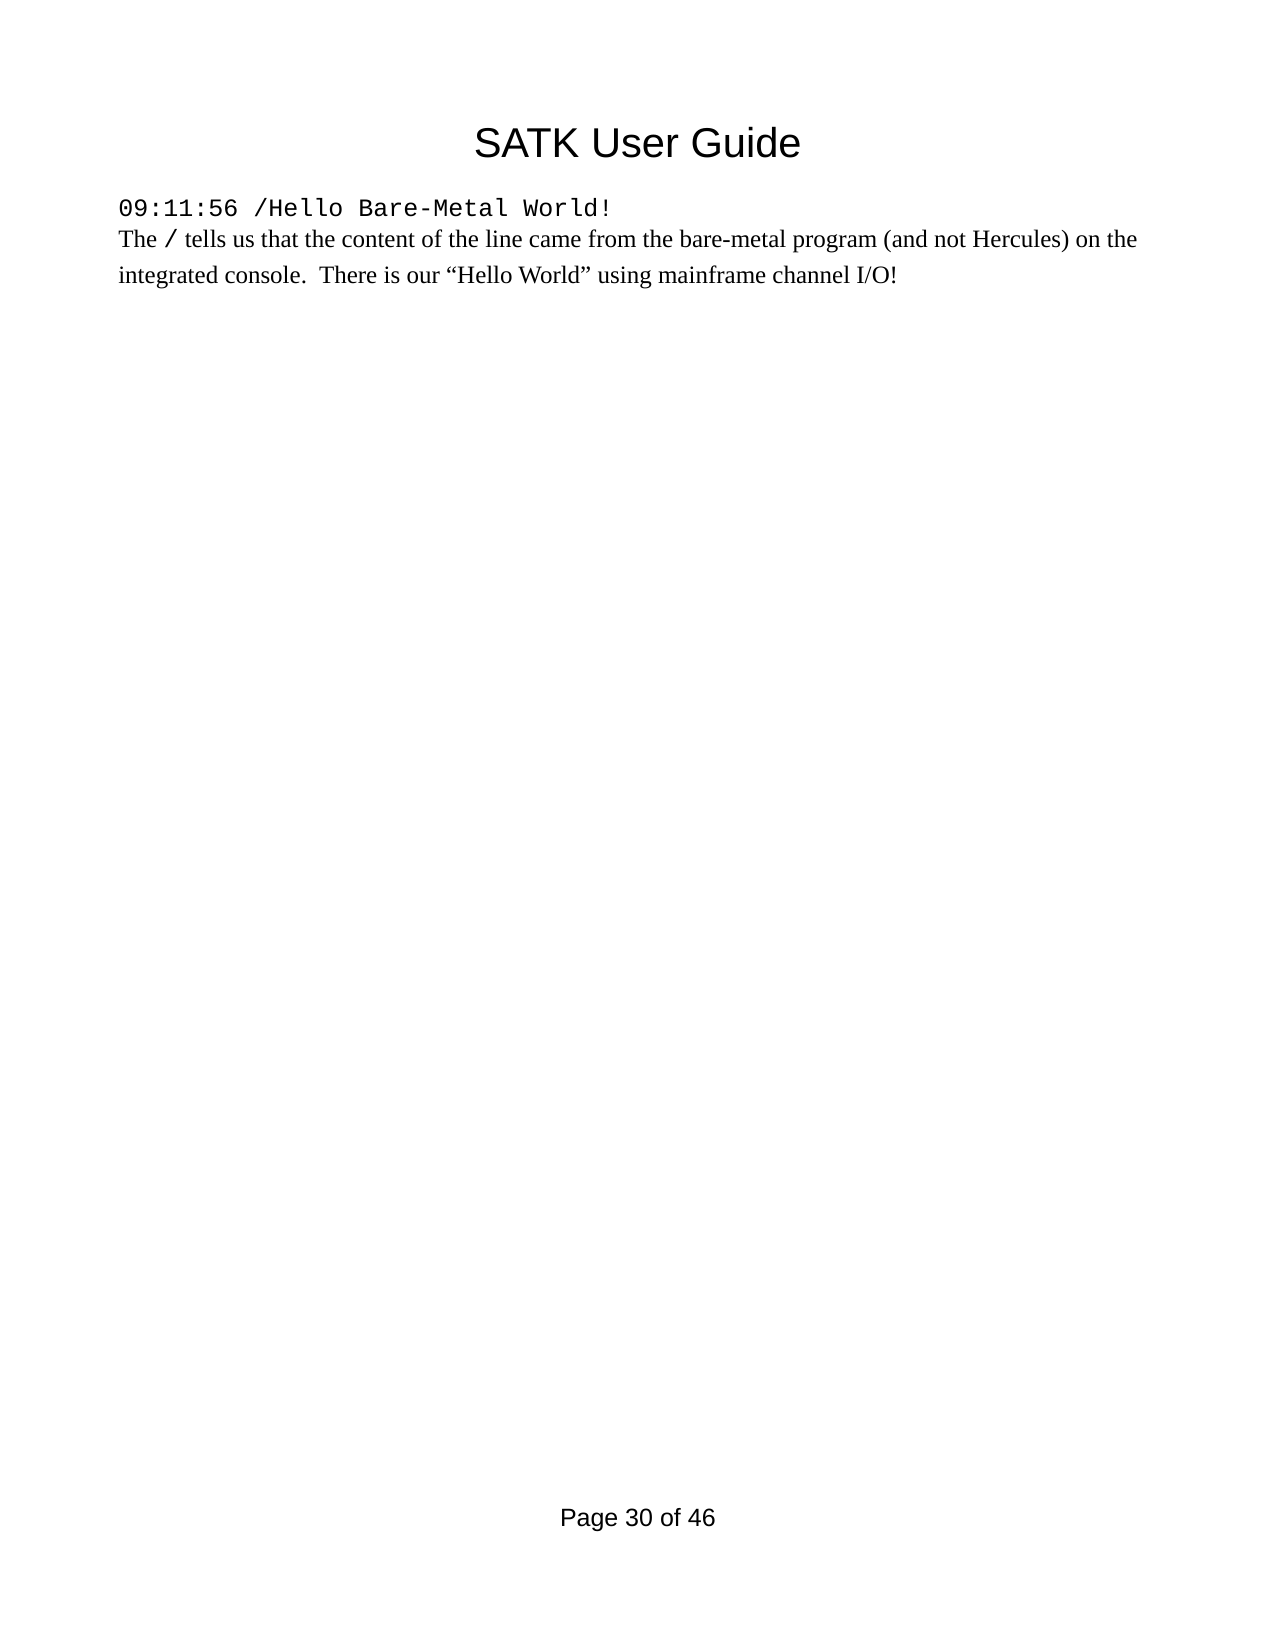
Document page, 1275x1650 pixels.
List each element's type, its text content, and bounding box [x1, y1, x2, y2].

text 09:11:56 /Hello Bare-Metal World! [118, 196, 1157, 224]
text The / tells us that the content of the line came from the bare-metal program (and not Hercules) on the integrated console. There is our “Hello World” using mainframe channel I/O! [118, 224, 1157, 289]
